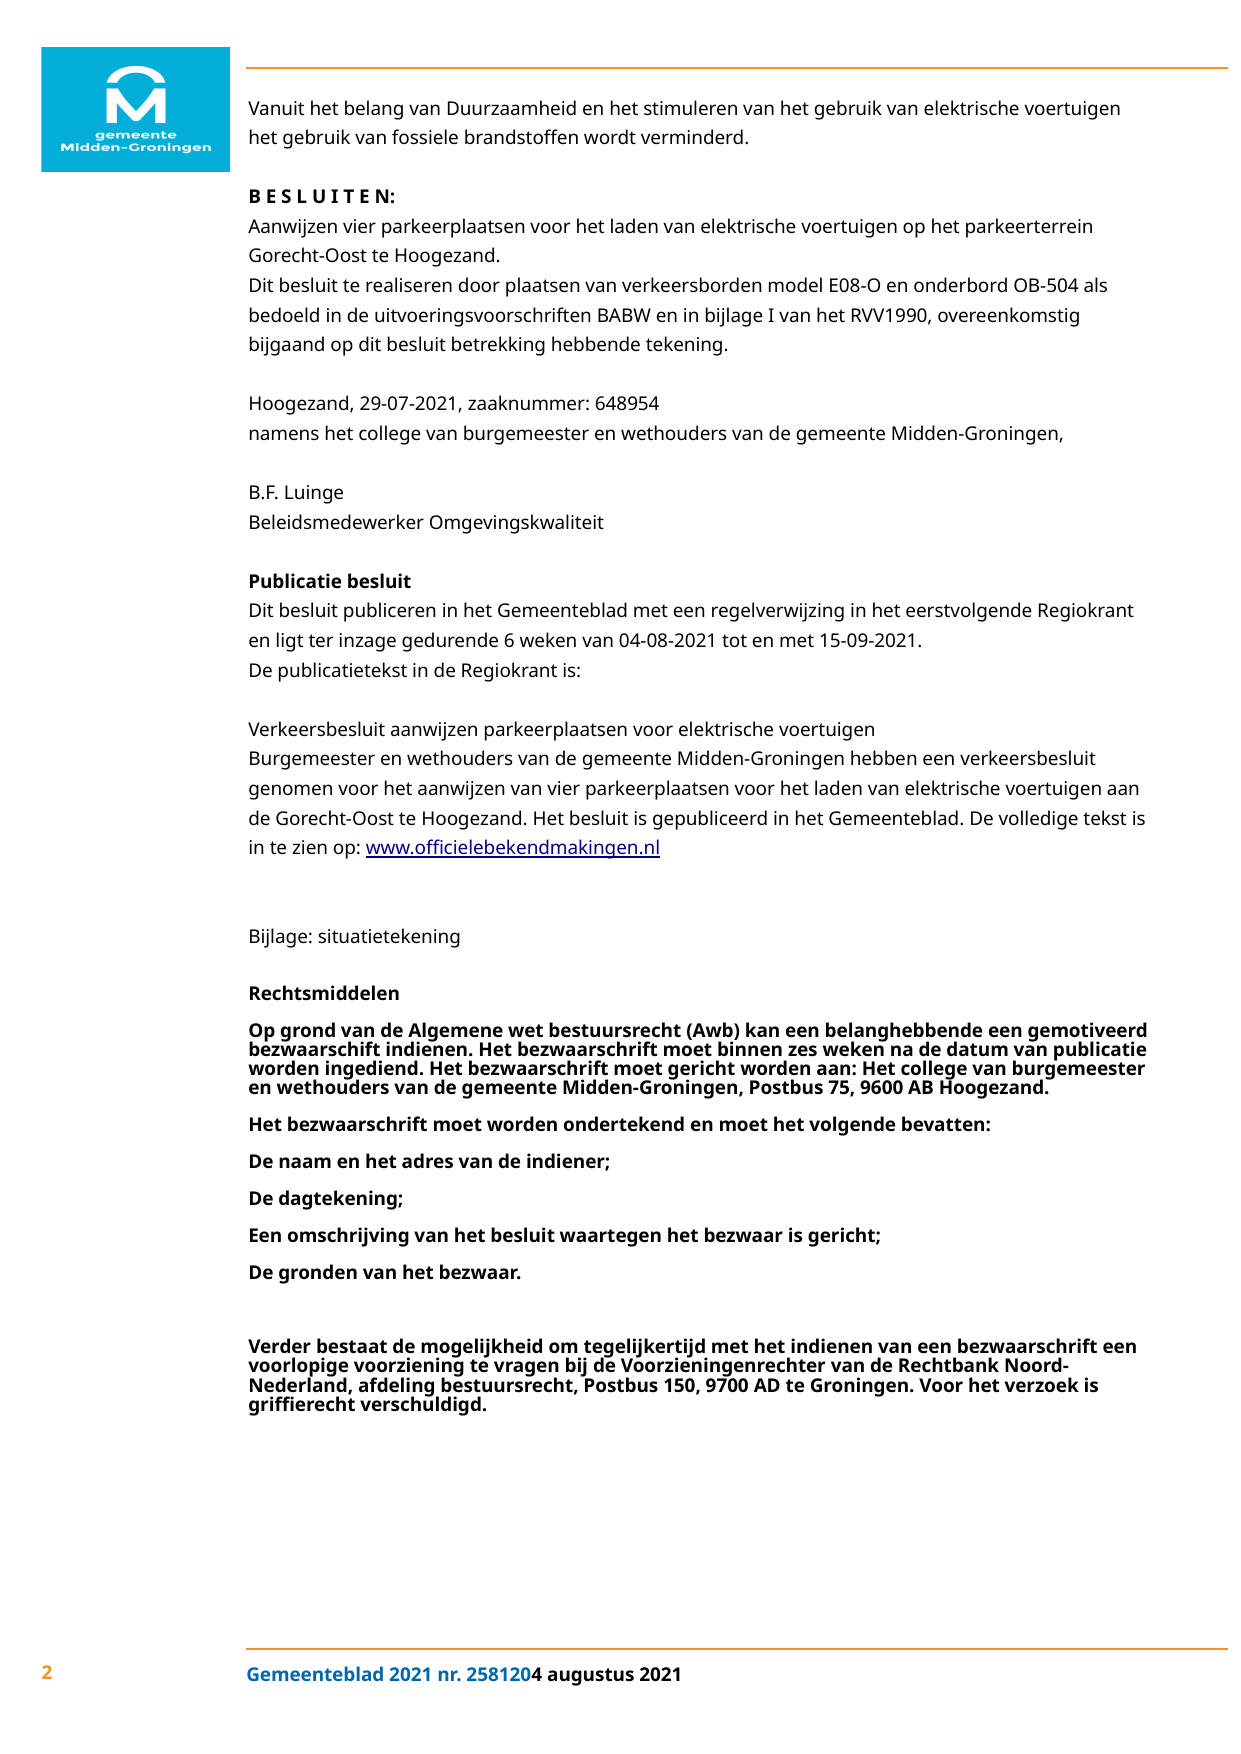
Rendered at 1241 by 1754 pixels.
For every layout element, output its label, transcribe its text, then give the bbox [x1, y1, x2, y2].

text Verder bestaat de mogelijkheid om tegelijkertijd met het indienen van een bezwaarschrift een voorlopige voorziening te vragen bij de Voorzieningenrechter van de Rechtbank Noord-Nederland, afdeling bestuursrecht, Postbus 150, 9700 AD te Groningen. Voor het verzoek is griffierecht verschuldigd. [248, 1338, 1152, 1415]
text Dit besluit publiceren in het Gemeenteblad met een regelverwijzing in het eerstvolgende Regiokrant en ligt ter inzage gedurende 6 weken van 04-08-2021 tot en met 15-09-2021. [248, 598, 1152, 653]
text namens het college van burgemeester en wethouders van de gemeente Midden-Groningen, [248, 420, 1152, 446]
picture [108, 66, 164, 82]
text De naam en het adres van de indiener; [248, 1153, 1152, 1173]
text De gronden van het bezwaar. [248, 1264, 1152, 1283]
text Vanuit het belang van Duurzaamheid en het stimuleren van het gebruik van elektrische voertuigen het gebruik van fossiele brandstoffen wordt verminderd. [248, 95, 1152, 150]
text Bijlage: situatietekening [248, 923, 1152, 949]
text B.F. Luinge [248, 479, 1152, 505]
picture [107, 89, 165, 122]
text Verkeersbesluit aanwijzen parkeerplaatsen voor elektrische voertuigen [248, 716, 1152, 742]
text Dit besluit te realiseren door plaatsen van verkeersborden model E08-O en onderbord OB-504 als bedoeld in de uitvoeringsvoorschriften BABW en in bijlage I van het RVV1990, overeenkomstig bijgaand op dit besluit betrekking hebbende tekening. [248, 272, 1152, 357]
text Aanwijzen vier parkeerplaatsen voor het laden van elektrische voertuigen op het parkeerterrein Gorecht-Oost te Hoogezand. [248, 213, 1152, 268]
text Publicatie besluit [248, 568, 1152, 594]
text Rechtsmiddelen [248, 984, 1152, 1004]
text Burgemeester en wethouders van de gemeente Midden-Groningen hebben een verkeersbesluit genomen voor het aanwijzen van vier parkeerplaatsen voor het laden van elektrische voertuigen aan de Gorecht-Oost te Hoogezand. Het besluit is gepubliceerd in het Gemeenteblad. De volledige tekst is in te zien op: www.officielebekendmakingen.nl [248, 746, 1152, 860]
text Het bezwaarschrift moet worden ondertekend en moet het volgende bevatten: [248, 1116, 1152, 1136]
text Op grond van de Algemene wet bestuursrecht (Awb) kan een belanghebbende een gemotiveerd bezwaarschift indienen. Het bezwaarschrift moet binnen zes weken na de datum van publicatie worden ingediend. Het bezwaarschrift moet gericht worden aan: Het college van burgemeester en wethouders van de gemeente Midden-Groningen, Postbus 75, 9600 AB Hoogezand. [248, 1022, 1152, 1099]
text Hoogezand, 29-07-2021, zaaknummer: 648954 [248, 391, 1152, 416]
text Een omschrijving van het besluit waartegen het bezwaar is gericht; [248, 1227, 1152, 1247]
text Beleidsmedewerker Omgevingskwaliteit [248, 509, 1152, 535]
picture [184, 146, 190, 153]
text De dagtekening; [248, 1190, 1152, 1209]
text De publicatietekst in de Regiokrant is: [248, 657, 1152, 683]
text B E S L U I T E N: [248, 183, 1152, 209]
